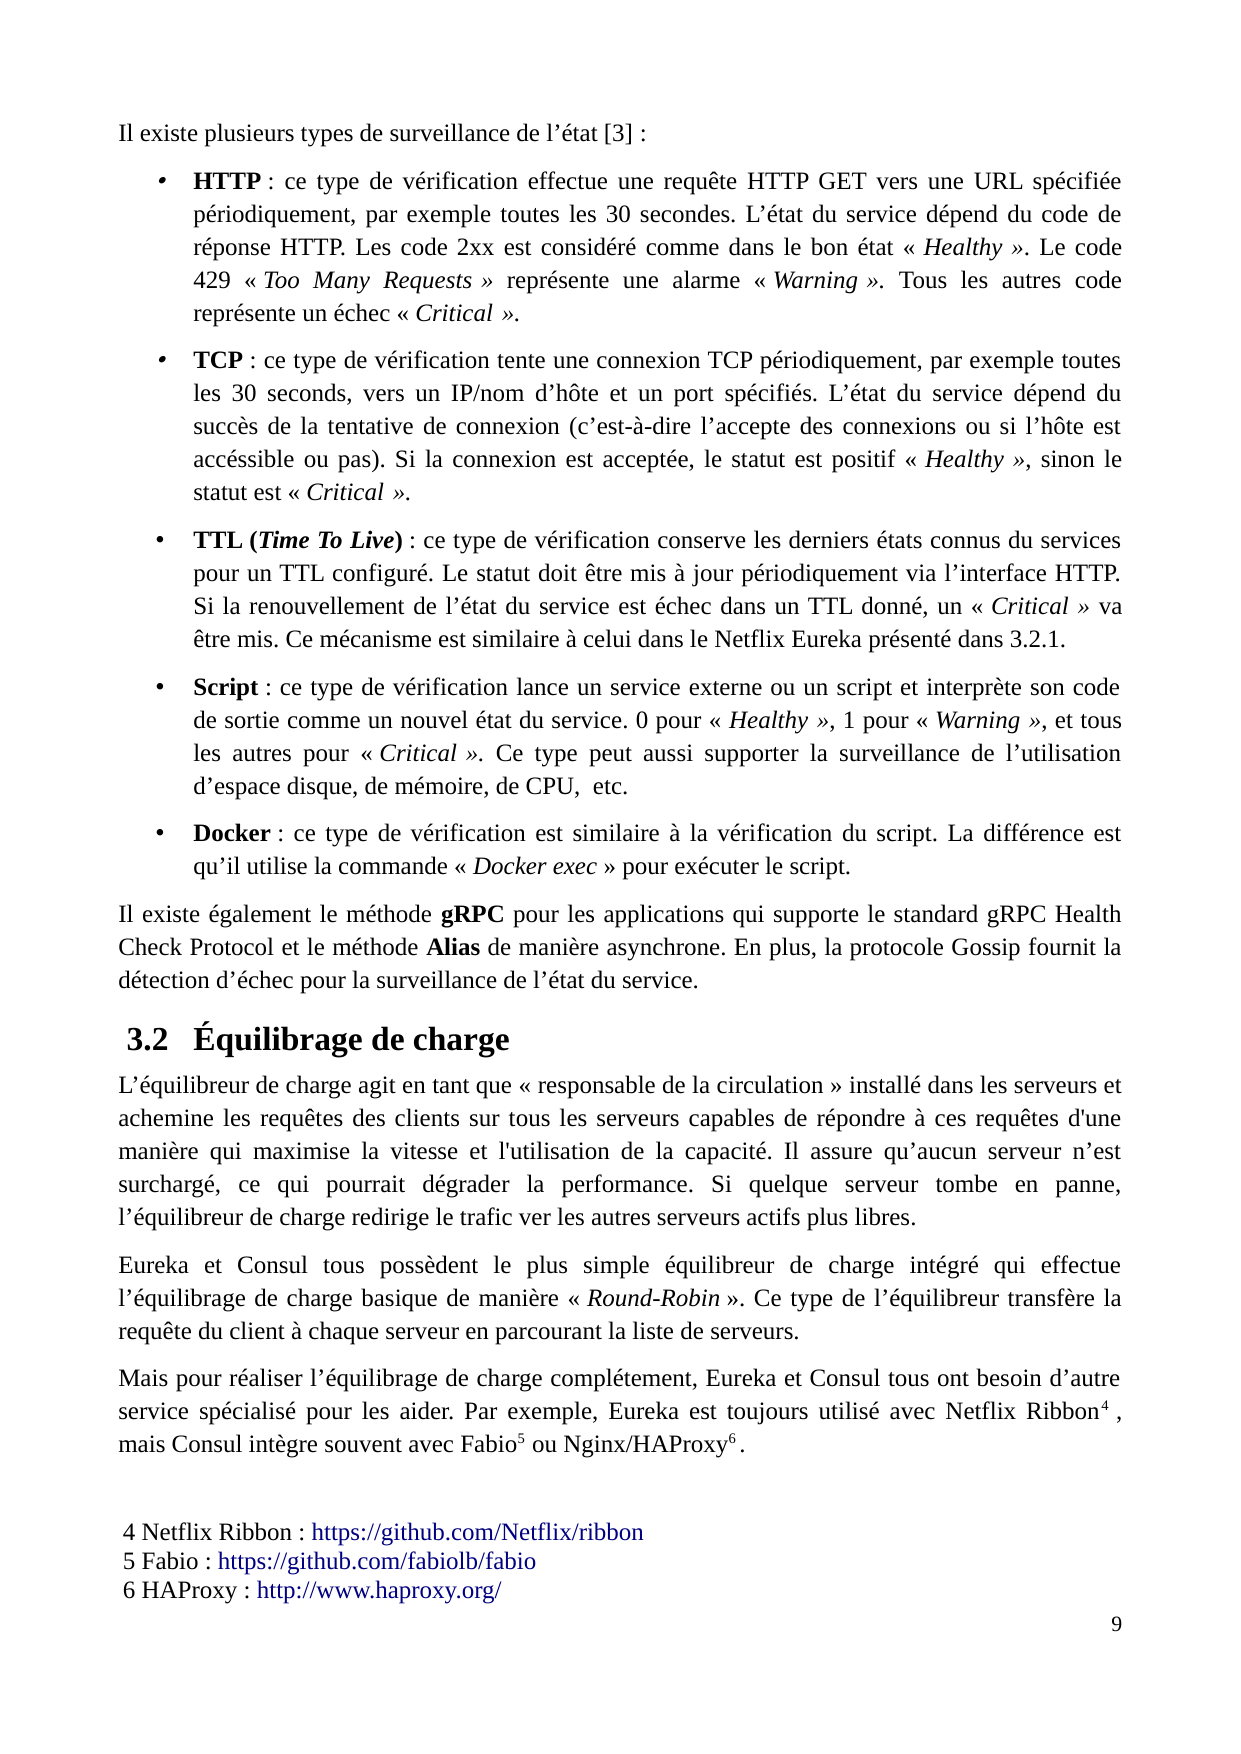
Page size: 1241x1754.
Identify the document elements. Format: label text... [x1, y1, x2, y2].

subtitle Équilibrage de charge [118, 1019, 1122, 1058]
text Il existe plusieurs types de surveillance de l’état [3] : [118, 118, 1122, 147]
text L’équilibreur de charge agit en tant que « responsable de la circulation » installé dans les serveurs et achemine les requêtes des clients sur tous les serveurs capables de répondre à ces requêtes d'une manière qui maximise la vitesse et l'utilisation de la capacité. Il assure qu’aucun serveur n’est surchargé, ce qui pourrait dégrader la performance. Si quelque serveur tombe en panne, l’équilibreur de charge redirige le trafic ver les autres serveurs actifs plus libres. [118, 1070, 1122, 1231]
list Docker : ce type de vérification est similaire à la vérification du script. La différence est qu’il utilise la commande « Docker exec » pour exécuter le script. [156, 818, 1122, 880]
list TTL (Time To Live) : ce type de vérification conserve les derniers états connus du services pour un TTL configuré. Le statut doit être mis à jour périodiquement via l’interface HTTP. Si la renouvellement de l’état du service est échec dans un TTL donné, un « Critical » va être mis. Ce mécanisme est similaire à celui dans le Netflix Eureka présenté dans 3.2.1. [156, 525, 1122, 653]
list HTTP : ce type de vérification effectue une requête HTTP GET vers une URL spécifiée périodiquement, par exemple toutes les 30 secondes. L’état du service dépend du code de réponse HTTP. Les code 2xx est considéré comme dans le bon état « Healthy ». Le code 429 « Too Many Requests » représente une alarme « Warning ». Tous les autres code représente un échec « Critical ». [156, 166, 1122, 327]
text Mais pour réaliser l’équilibrage de charge complétement, Eureka et Consul tous ont besoin d’autre service spécialisé pour les aider. Par exemple, Eureka est toujours utilisé avec Netflix Ribbon4 , mais Consul intègre souvent avec Fabio5 ou Nginx/HAProxy6 . [118, 1363, 1122, 1458]
text Eureka et Consul tous possèdent le plus simple équilibreur de charge intégré qui effectue l’équilibrage de charge basique de manière « Round-Robin ». Ce type de l’équilibreur transfère la requête du client à chaque serveur en parcourant la liste de serveurs. [118, 1250, 1122, 1344]
list Script : ce type de vérification lance un service externe ou un script et interprète son code de sortie comme un nouvel état du service. 0 pour « Healthy », 1 pour « Warning », et tous les autres pour « Critical ». Ce type peut aussi supporter la surveillance de l’utilisation d’espace disque, de mémoire, de CPU, etc. [156, 672, 1122, 799]
list TCP : ce type de vérification tente une connexion TCP périodiquement, par exemple toutes les 30 seconds, vers un IP/nom d’hôte et un port spécifiés. L’état du service dépend du succès de la tentative de connexion (c’est-à-dire l’accepte des connexions ou si l’hôte est accéssible ou pas). Si la connexion est acceptée, le statut est positif « Healthy », sinon le statut est « Critical ». [156, 345, 1122, 506]
text Il existe également le méthode gRPC pour les applications qui supporte le standard gRPC Health Check Protocol et le méthode Alias de manière asynchrone. En plus, la protocole Gossip fournit la détection d’échec pour la surveillance de l’état du service. [118, 899, 1122, 994]
